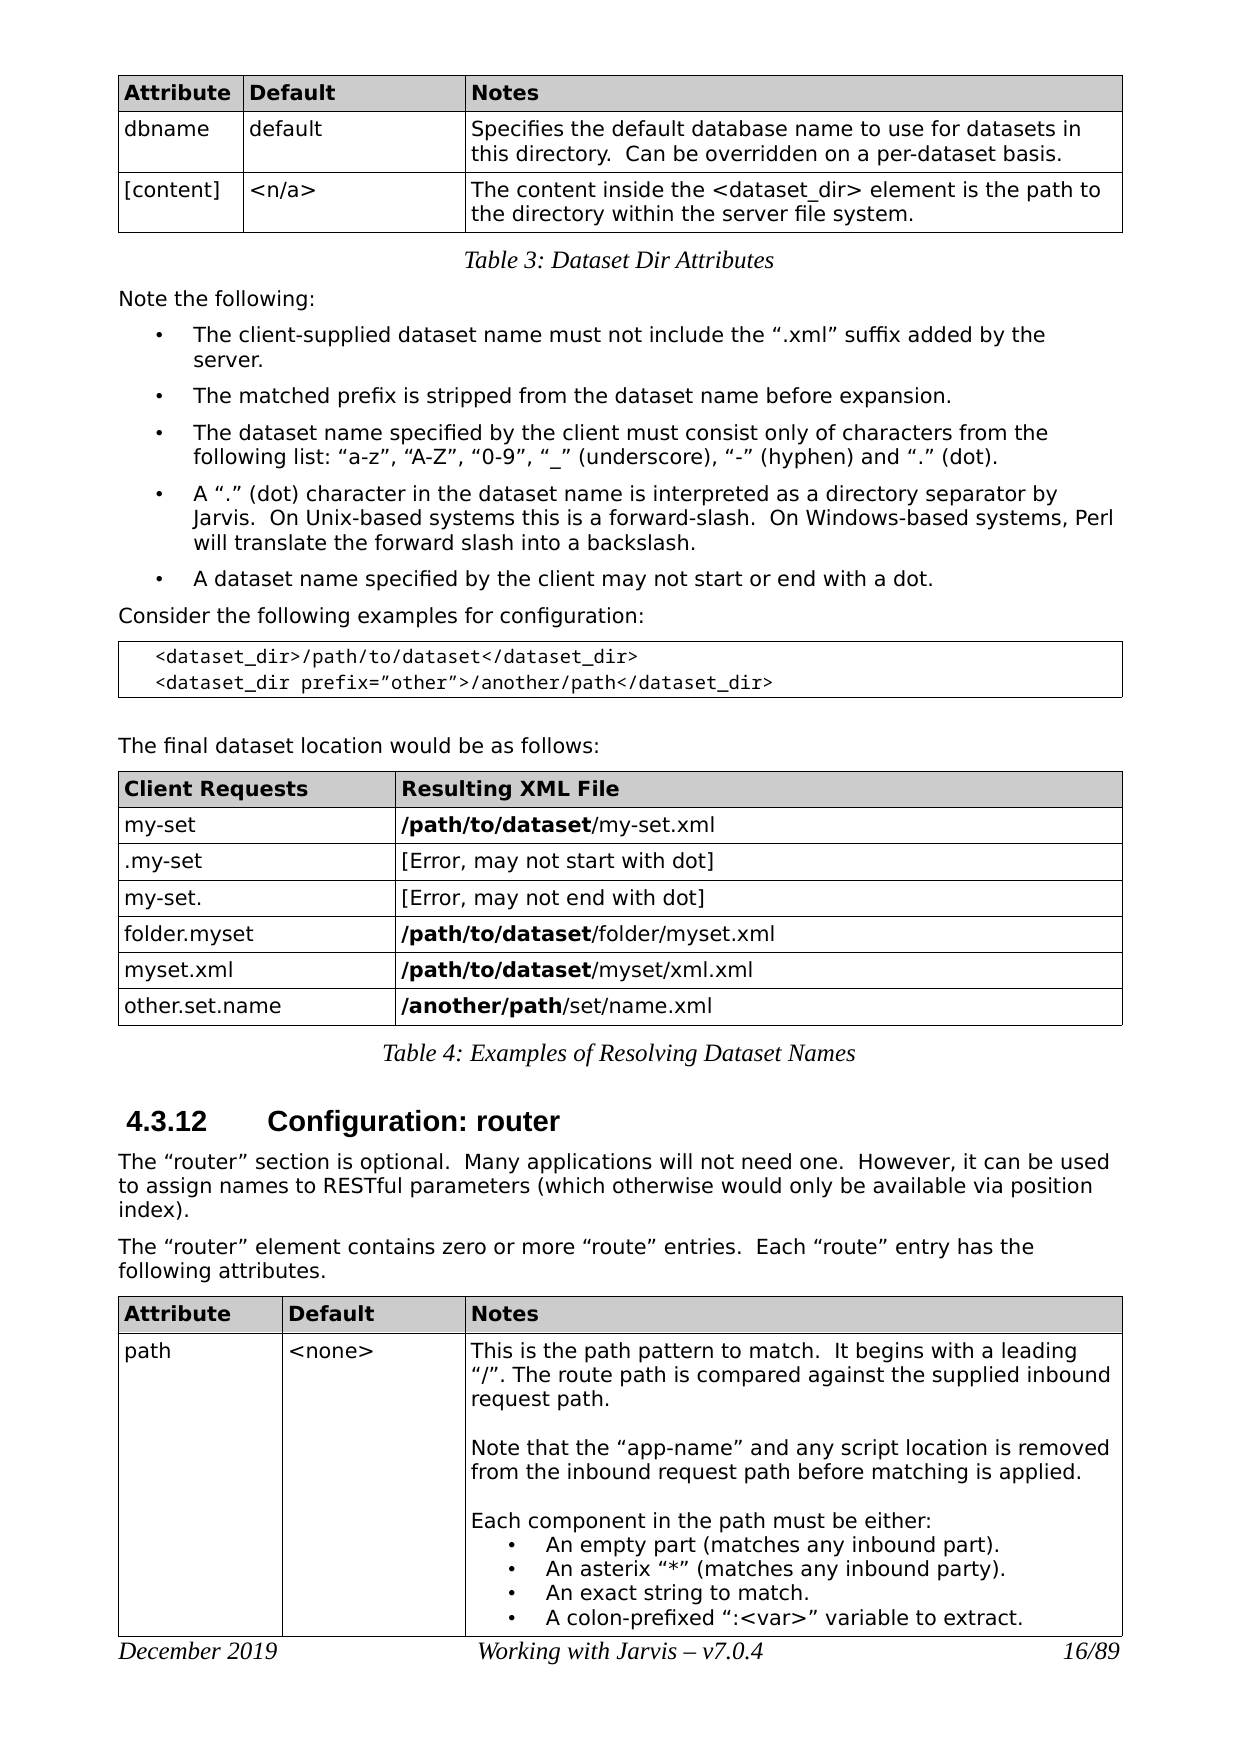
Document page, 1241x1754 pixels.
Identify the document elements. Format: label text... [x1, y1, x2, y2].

subtitle Configuration: router [118, 1104, 1122, 1137]
table_cell other.set.name [119, 989, 395, 1024]
list The dataset name specified by the client must consist only of characters from the following list: “a-z”, “A-Z”, “0-9”, “_” (underscore), “-” (hyphen) and “.” (dot). [156, 421, 1122, 470]
text <dataset_dir>/path/to/dataset</dataset_dir> [119, 642, 1122, 667]
table_cell Specifies the default database name to use for datasets in this directory. Can be overridden on a per-dataset basis. [466, 112, 1122, 172]
text <dataset_dir prefix=”other”>/another/path</dataset_dir> [119, 667, 1122, 697]
table_header Notes [466, 76, 1122, 111]
text Consider the following examples for configuration: [118, 604, 1122, 628]
table_header Resulting XML File [396, 772, 1122, 807]
list The matched prefix is stripped from the dataset name before expansion. [156, 384, 1122, 409]
list The client-supplied dataset name must not include the “.xml” suffix added by the server. [156, 323, 1122, 372]
text Table 3: Dataset Dir Attributes [118, 245, 1122, 274]
text The “router” element contains zero or more “route” entries. Each “route” entry has the following attributes. [118, 1235, 1122, 1284]
table_cell path [119, 1334, 282, 1636]
table_cell default [244, 112, 465, 172]
table_cell The content inside the <dataset_dir> element is the path to the directory within the server file system. [466, 173, 1122, 232]
text The final dataset location would be as follows: [118, 734, 1122, 758]
table_header Attribute [119, 76, 243, 111]
table_cell my-set. [119, 881, 395, 916]
text Table 4: Examples of Resolving Dataset Names [118, 1038, 1122, 1066]
text Note the following: [118, 287, 1122, 311]
table_cell dbname [119, 112, 243, 172]
table_header Client Requests [119, 772, 395, 807]
table_header Notes [466, 1297, 1122, 1332]
table_cell <none> [283, 1334, 465, 1636]
table_cell myset.xml [119, 953, 395, 988]
list A “.” (dot) character in the dataset name is interpreted as a directory separator by Jarvis. On Unix-based systems this is a forward-slash. On Windows-based systems, Perl will translate the forward slash into a backslash. [156, 482, 1122, 555]
table_cell [Error, may not start with dot] [396, 844, 1122, 879]
table_cell .my-set [119, 844, 395, 879]
table_cell /path/to/dataset/myset/xml.xml [396, 953, 1122, 988]
table_cell /another/path/set/name.xml [396, 989, 1122, 1024]
table_cell [content] [119, 173, 243, 232]
table_cell [Error, may not end with dot] [396, 881, 1122, 916]
table_cell This is the path pattern to match. It begins with a leading “/”. The route path is compared against the supplied inbound request path. Note that the “app-name” and any script location is removed from the inbound request path before matching is applied. Each component in the path must be either: An empty part (matches any inbound part). An asterix “*” (matches any inbound party). An exact string to match. A colon-prefixed “:<var>” variable to extract. [466, 1334, 1122, 1636]
list A dataset name specified by the client may not start or end with a dot. [156, 567, 1122, 592]
table_cell folder.myset [119, 917, 395, 952]
table_cell /path/to/dataset/folder/myset.xml [396, 917, 1122, 952]
table_header Default [283, 1297, 465, 1332]
table_header Attribute [119, 1297, 282, 1332]
table_cell <n/a> [244, 173, 465, 232]
table_cell /path/to/dataset/my-set.xml [396, 808, 1122, 843]
text The “router” section is optional. Many applications will not need one. However, it can be used to assign names to RESTful parameters (which otherwise would only be available via position index). [118, 1150, 1122, 1223]
table_cell my-set [119, 808, 395, 843]
table_header Default [244, 76, 465, 111]
